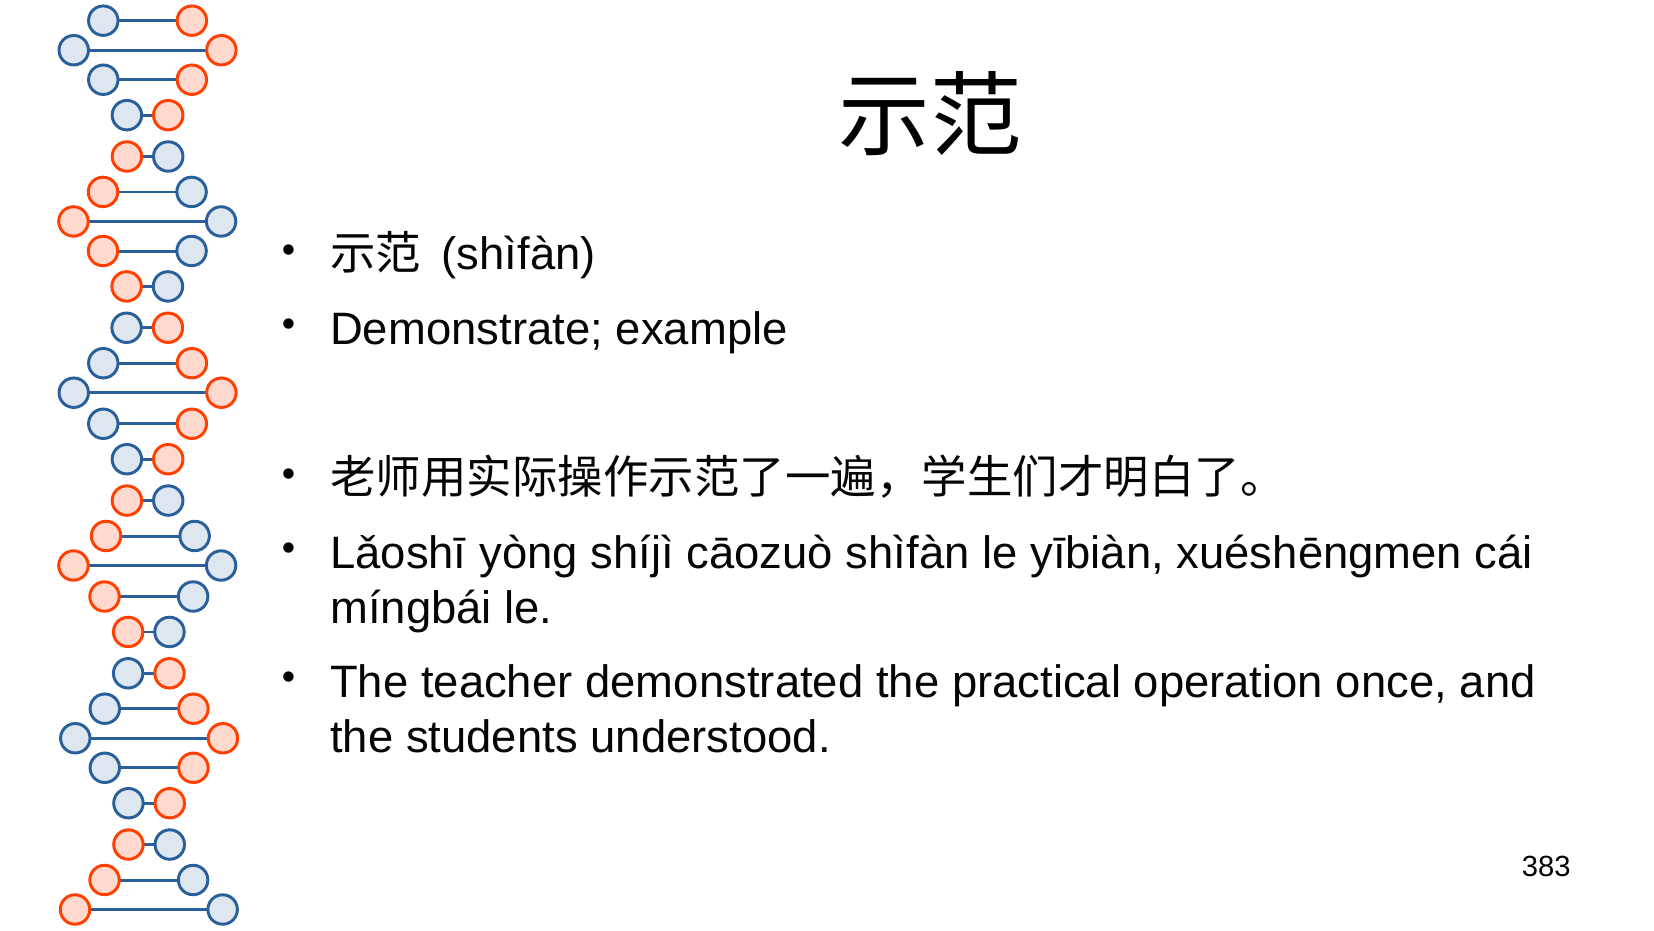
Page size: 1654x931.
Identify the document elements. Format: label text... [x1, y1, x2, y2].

list 示范 (shìfàn) Demonstrate; example 老师用实际操作示范了一遍，学生们才明白了。 Lǎoshī yòng shíjì cāozuò shìfàn le yībiàn, xuéshēngmen cái míngbái le. The teacher demonstrated the practical operation once, and the students understood. [265, 224, 1595, 764]
title 示范 [265, 35, 1595, 189]
